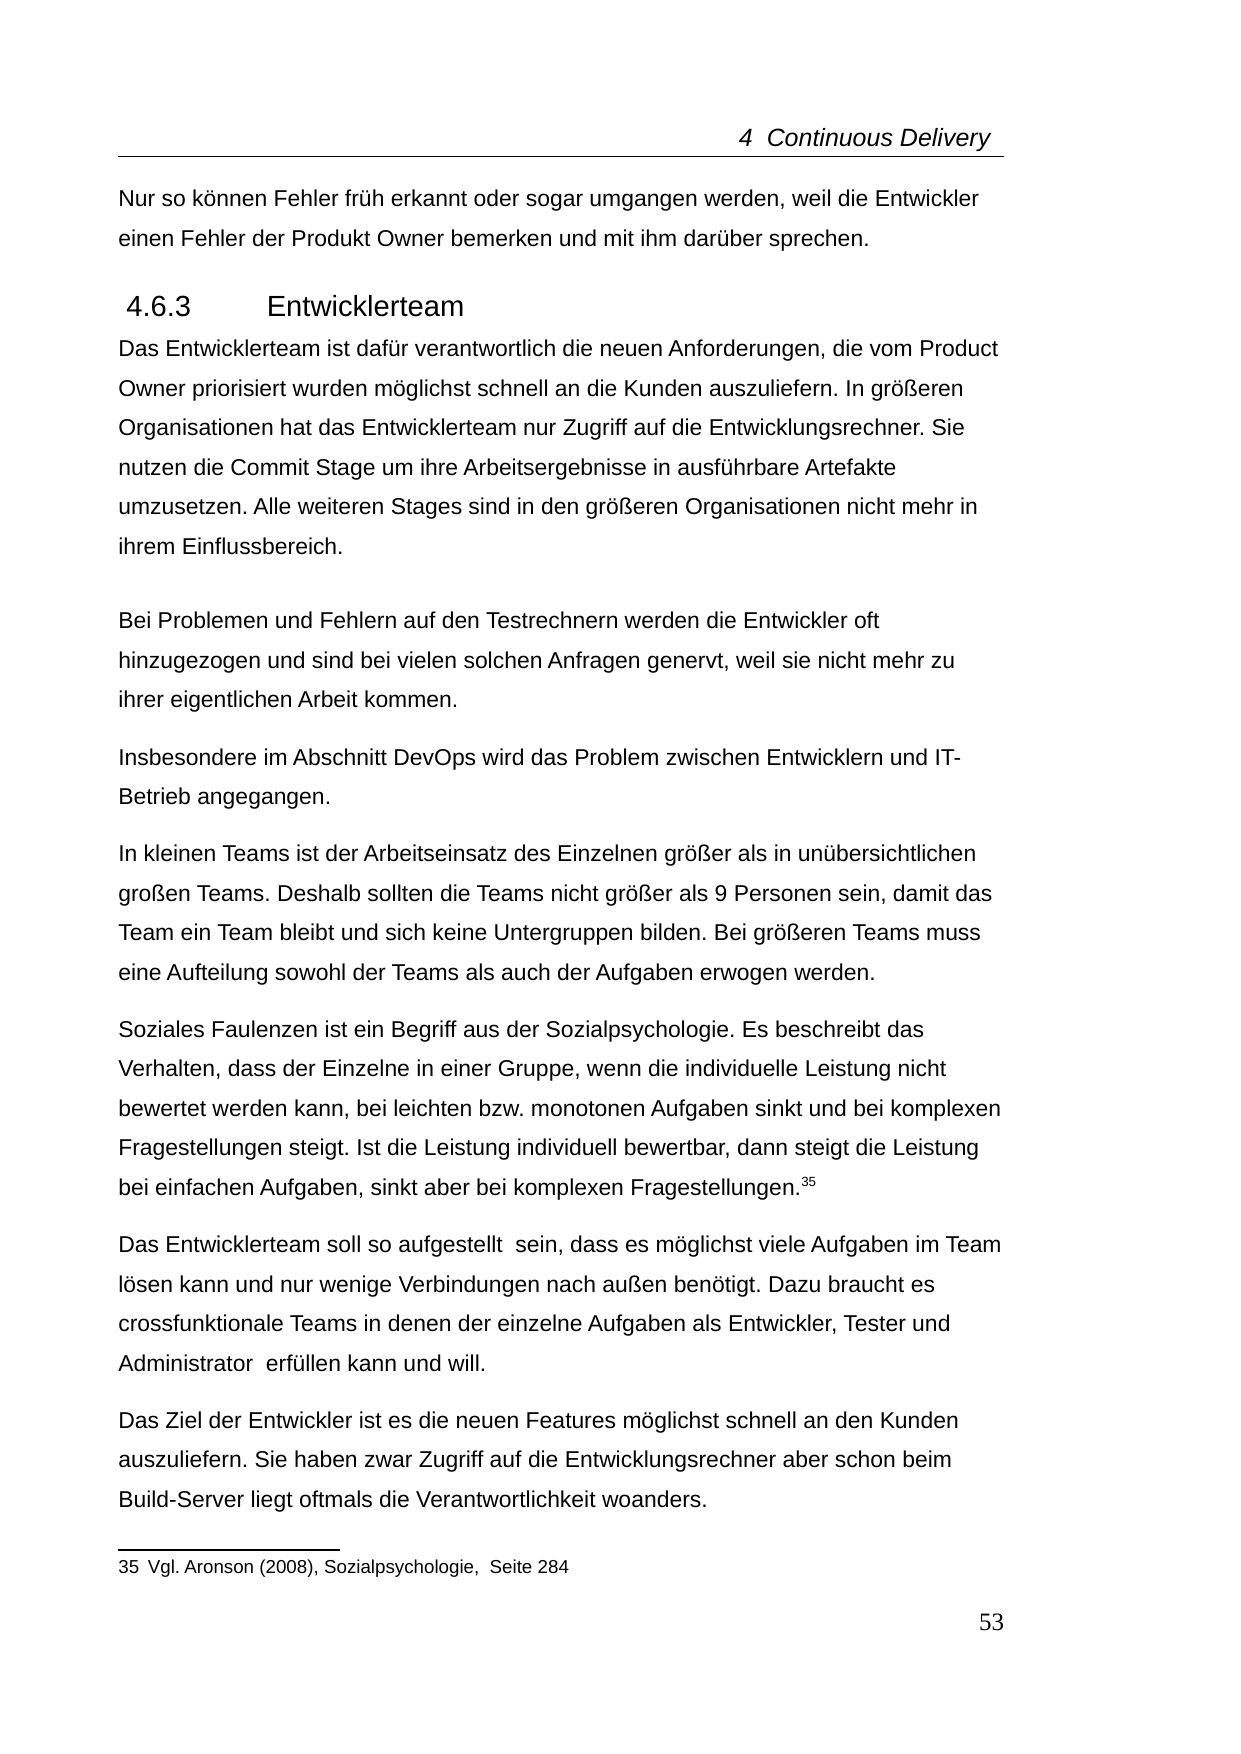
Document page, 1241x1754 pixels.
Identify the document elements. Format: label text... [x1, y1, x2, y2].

text Soziales Faulenzen ist ein Begriff aus der Sozialpsychologie. Es beschreibt das Verhalten, dass der Einzelne in einer Gruppe, wenn die individuelle Leistung nicht bewertet werden kann, bei leichten bzw. monotonen Aufgaben sinkt und bei komplexen Fragestellungen steigt. Ist die Leistung individuell bewertbar, dann steigt die Leistung bei einfachen Aufgaben, sinkt aber bei komplexen Fragestellungen. [118, 1016, 1004, 1200]
text Insbesondere im Abschnitt DevOps wird das Problem zwischen Entwicklern und IT-Betrieb angegangen. [118, 744, 1004, 809]
text Das Entwicklerteam soll so aufgestellt sein, dass es möglichst viele Aufgaben im Team lösen kann und nur wenige Verbindungen nach außen benötigt. Dazu braucht es crossfunktionale Teams in denen der einzelne Aufgaben als Entwickler, Tester und Administrator erfüllen kann und will. [118, 1231, 1004, 1376]
text Vgl. Aronson (2008), Sozialpsychologie, Seite 284 [118, 1556, 1004, 1578]
text Das Entwicklerteam ist dafür verantwortlich die neuen Anforderungen, die vom Product Owner priorisiert wurden möglichst schnell an die Kunden auszuliefern. In größeren Organisationen hat das Entwicklerteam nur Zugriff auf die Entwicklungsrechner. Sie nutzen die Commit Stage um ihre Arbeitsergebnisse in ausführbare Artefakte umzusetzen. Alle weiteren Stages sind in den größeren Organisationen nicht mehr in ihrem Einflussbereich. [118, 335, 1004, 559]
text Bei Problemen und Fehlern auf den Testrechnern werden die Entwickler oft hinzugezogen und sind bei vielen solchen Anfragen genervt, weil sie nicht mehr zu ihrer eigentlichen Arbeit kommen. [118, 607, 1004, 713]
text Das Ziel der Entwickler ist es die neuen Features möglichst schnell an den Kunden auszuliefern. Sie haben zwar Zugriff auf die Entwicklungsrechner aber schon beim Build-Server liegt oftmals die Verantwortlichkeit woanders. [118, 1407, 1004, 1512]
text Nur so können Fehler früh erkannt oder sogar umgangen werden, weil die Entwickler einen Fehler der Produkt Owner bemerken und mit ihm darüber sprechen. [118, 185, 1004, 251]
text In kleinen Teams ist der Arbeitseinsatz des Einzelnen größer als in unübersichtlichen großen Teams. Deshalb sollten die Teams nicht größer als 9 Personen sein, damit das Team ein Team bleibt und sich keine Untergruppen bilden. Bei größeren Teams muss eine Aufteilung sowohl der Teams als auch der Aufgaben erwogen werden. [118, 840, 1004, 985]
subtitle Entwicklerteam [118, 289, 1004, 323]
